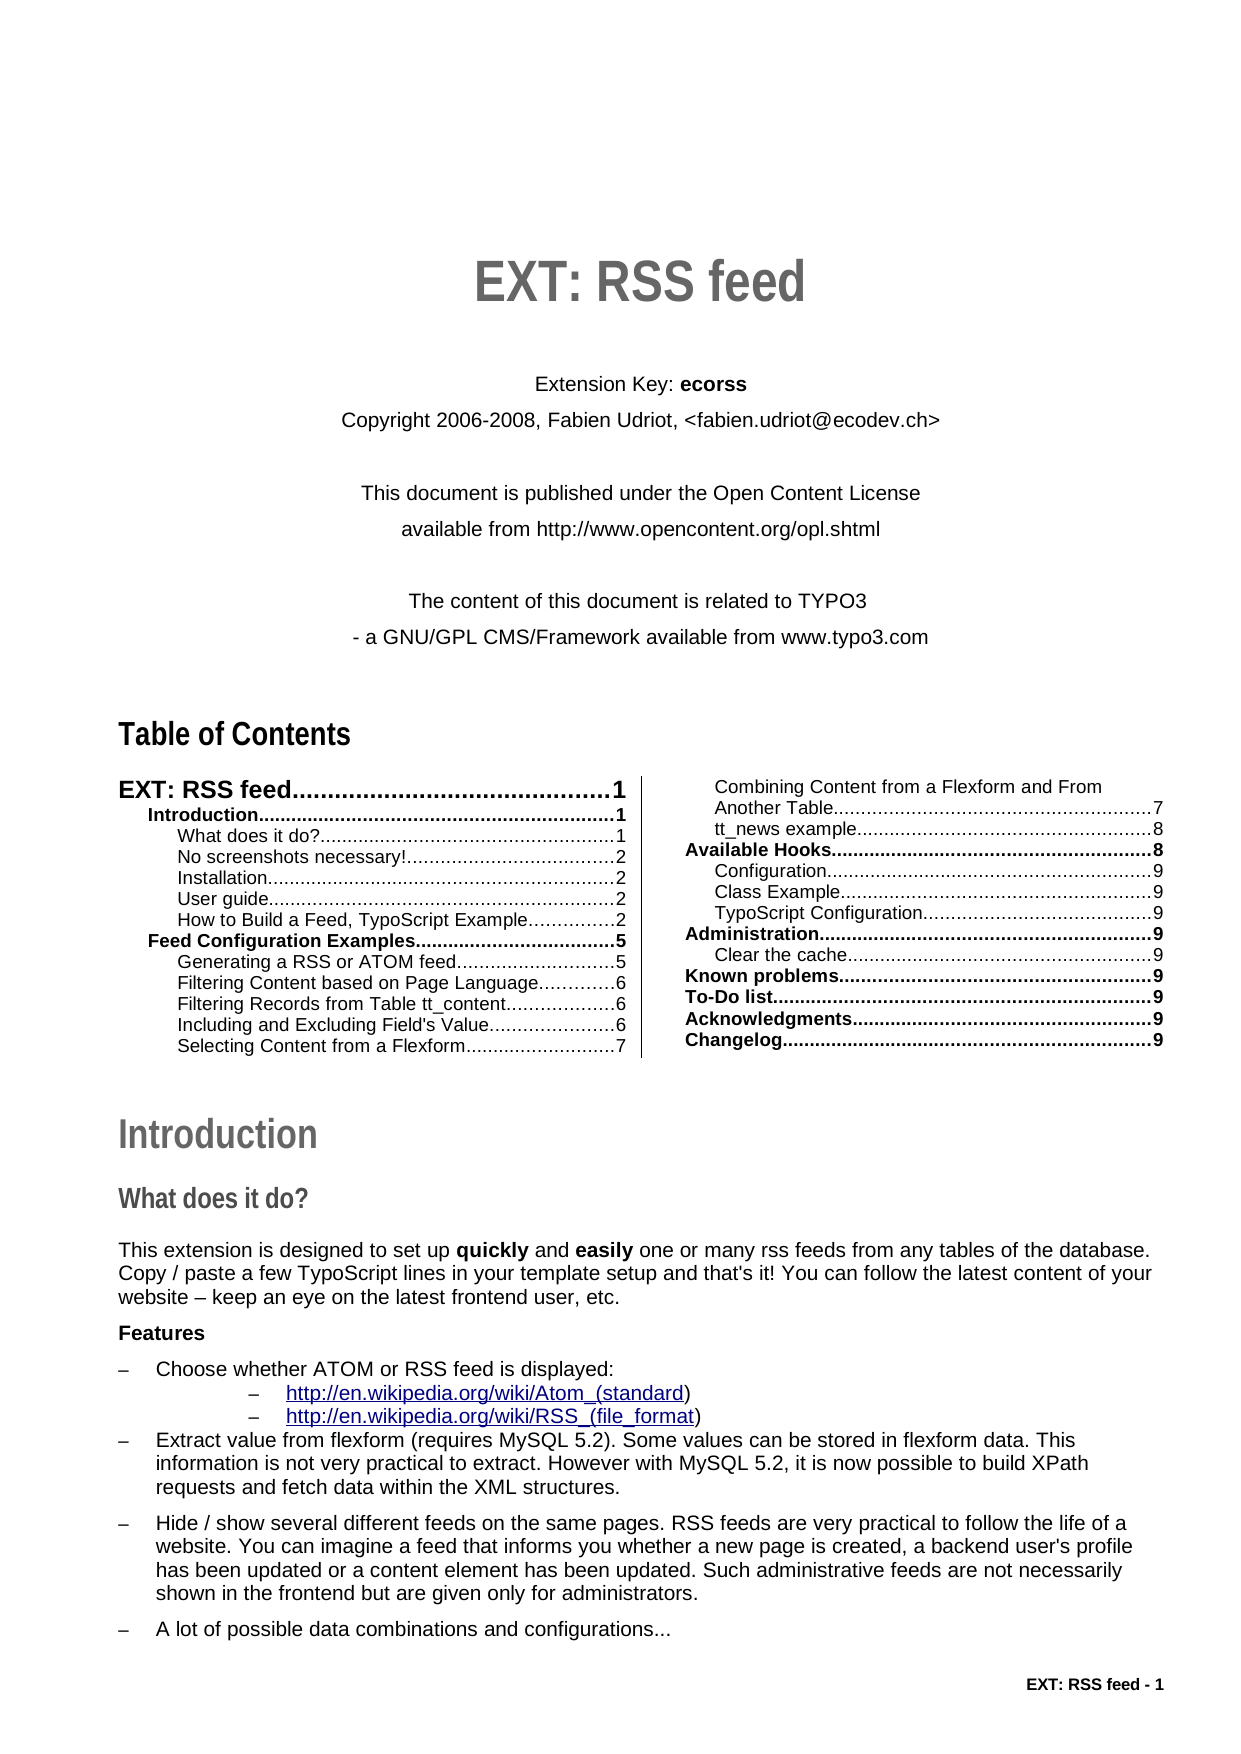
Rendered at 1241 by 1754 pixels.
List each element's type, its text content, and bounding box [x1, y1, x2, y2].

text Introduction 1 [148, 804, 626, 826]
text Clear the cache 9 [714, 945, 1163, 966]
text Acknowledgments 9 [685, 1008, 1163, 1029]
text Class Example 9 [714, 882, 1163, 903]
text available from http://www.opencontent.org/opl.shtml [118, 517, 1163, 541]
text How to Build a Feed, TypoScript Example 2 [177, 910, 626, 931]
text Filtering Records from Table tt_content 6 [177, 994, 626, 1015]
subtitle Table of Contents [118, 714, 1163, 753]
list Choose whether ATOM or RSS feed is displayed: [118, 1357, 1163, 1381]
text tt_news example 8 [714, 818, 1163, 839]
text Administration 9 [685, 924, 1163, 945]
text Features [118, 1321, 1163, 1345]
text The content of this document is related to TYPO3 [118, 589, 1163, 613]
text Known problems 9 [685, 966, 1163, 987]
subtitle What does it do? [118, 1182, 1163, 1215]
text Generating a RSS or ATOM feed 5 [177, 952, 626, 973]
text EXT: RSS feed 1 [118, 776, 626, 804]
text Changelog 9 [685, 1029, 1163, 1050]
text This extension is designed to set up quickly and easily one or many rss feeds from any tables of the database. Copy / paste a few TypoScript lines in your template setup and that's it! You can follow the latest content of your website – keep an eye on the latest frontend user, etc. [118, 1238, 1163, 1309]
subtitle EXT: RSS feed [118, 247, 1163, 314]
list http://en.wikipedia.org/wiki/RSS_(file_format) [248, 1404, 1163, 1428]
text - a GNU/GPL CMS/Framework available from www.typo3.com [118, 625, 1163, 649]
list Extract value from flexform (requires MySQL 5.2). Some values can be stored in flexform data. This information is not very practical to extract. However with MySQL 5.2, it is now possible to build XPath requests and fetch data within the XML structures. [118, 1428, 1163, 1499]
list Hide / show several different feeds on the same pages. RSS feeds are very practical to follow the life of a website. You can imagine a feed that informs you whether a new page is created, a backend user's profile has been updated or a content element has been updated. Such administrative feeds are not necessarily shown in the frontend but are given only for administrators. [118, 1511, 1163, 1605]
text User guide 2 [177, 889, 626, 910]
list A lot of possible data combinations and configurations... [118, 1618, 1163, 1641]
text Extension Key: ecorss [118, 373, 1163, 396]
text What does it do? 1 [177, 826, 626, 847]
text Including and Excluding Field's Value 6 [177, 1015, 626, 1036]
subtitle Introduction [118, 1110, 1163, 1158]
text Copyright 2006-2008, Fabien Udriot, <fabien.udriot@ecodev.ch> [118, 409, 1163, 432]
text Filtering Content based on Page Language 6 [177, 973, 626, 994]
text Selecting Content from a Flexform 7 [177, 1036, 626, 1057]
text Feed Configuration Examples 5 [148, 931, 626, 952]
text To-Do list 9 [685, 987, 1163, 1008]
text TypoScript Configuration 9 [714, 903, 1163, 924]
text Combining Content from a Flexform and From Another Table 7 [714, 776, 1163, 818]
text Installation 2 [177, 868, 626, 889]
text No screenshots necessary! 2 [177, 847, 626, 868]
text Available Hooks 8 [685, 839, 1163, 861]
list http://en.wikipedia.org/wiki/Atom_(standard) [248, 1381, 1163, 1404]
text This document is published under the Open Content License [118, 481, 1163, 504]
text Configuration 9 [714, 861, 1163, 882]
